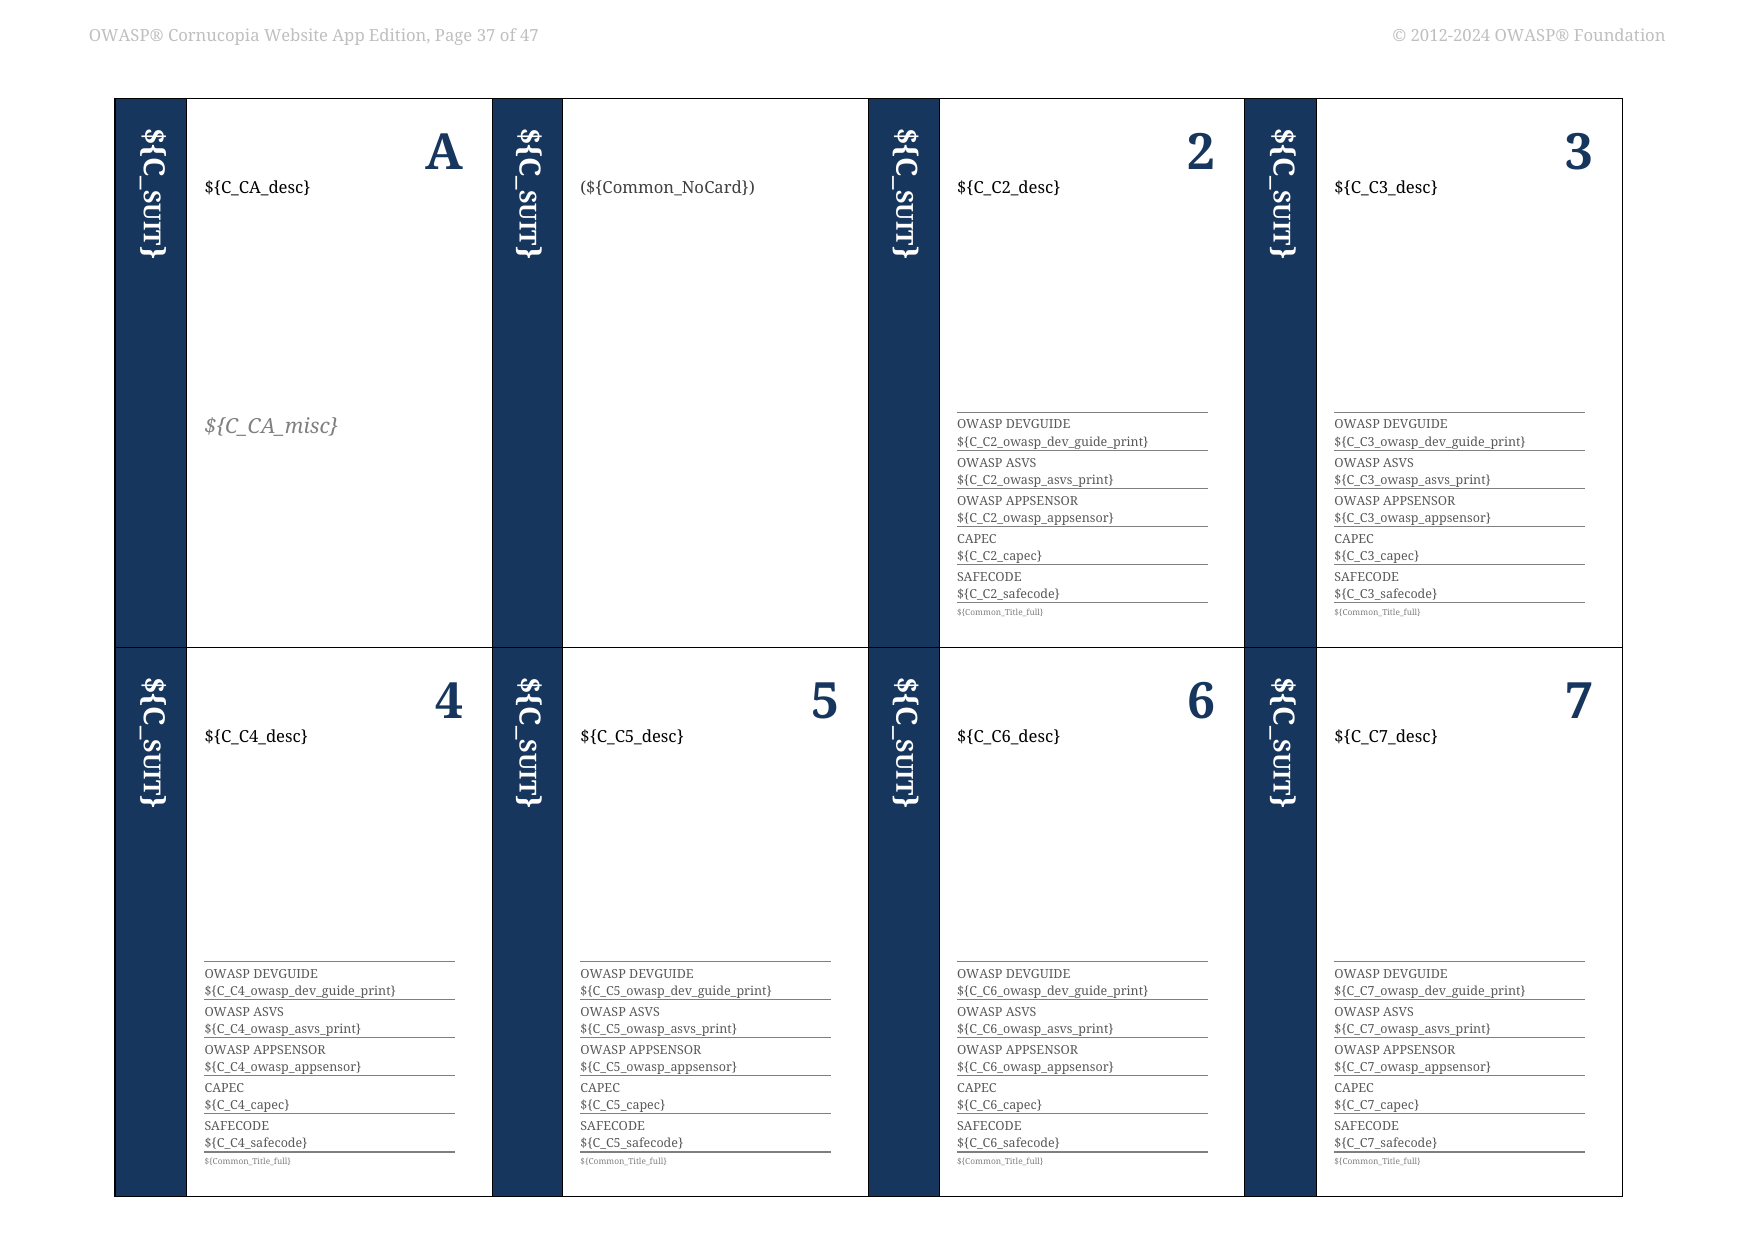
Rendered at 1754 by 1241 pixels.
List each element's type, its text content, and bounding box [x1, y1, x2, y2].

table_cell CAPEC ${C_C7_capec} [1334, 1076, 1585, 1113]
table_cell ${C_suit} [869, 648, 939, 1196]
table_cell CAPEC ${C_C4_capec} [204, 1076, 455, 1113]
table_cell OWASP APPSENSOR ${C_C6_owasp_appsensor} [957, 1038, 1208, 1075]
table_cell SAFECODE ${C_C7_safecode} [1334, 1114, 1585, 1151]
table_cell OWASP ASVS ${C_C2_owasp_asvs_print} [957, 451, 1208, 488]
table_header A [187, 99, 492, 174]
table_header 2 [940, 99, 1244, 174]
table_cell ${C_C2_desc} [940, 174, 1244, 411]
table_header [563, 99, 868, 174]
table_cell ${Common_Title_full} [1334, 603, 1585, 617]
table_cell 6 [940, 648, 1244, 723]
table_cell OWASP ASVS ${C_C6_owasp_asvs_print} [957, 1000, 1208, 1037]
table_cell ${C_C7_desc} [1317, 724, 1622, 960]
table_header OWASP DEVGUIDE ${C_C3_owasp_dev_guide_print} [1334, 413, 1585, 450]
table_header OWASP DEVGUIDE ${C_C7_owasp_dev_guide_print} [1334, 962, 1585, 999]
table_cell [563, 960, 868, 1196]
table_cell OWASP APPSENSOR ${C_C3_owasp_appsensor} [1334, 489, 1585, 526]
table_cell [940, 411, 1244, 647]
table_header ${C_suit} [869, 99, 939, 647]
table_cell OWASP ASVS ${C_C5_owasp_asvs_print} [580, 1000, 831, 1037]
table_cell OWASP APPSENSOR ${C_C5_owasp_appsensor} [580, 1038, 831, 1075]
table_cell ${C_C4_desc} [187, 724, 492, 960]
table_header [108, 98, 114, 1196]
table_header ${C_suit} [1245, 99, 1316, 647]
table_header OWASP DEVGUIDE ${C_C4_owasp_dev_guide_print} [204, 962, 455, 999]
table_cell [563, 411, 868, 647]
table_cell ${C_C6_desc} [940, 724, 1244, 960]
table_cell ${C_C3_desc} [1317, 174, 1622, 411]
table_cell CAPEC ${C_C3_capec} [1334, 527, 1585, 564]
table_cell ${C_C5_desc} [563, 724, 868, 960]
table_cell SAFECODE ${C_C5_safecode} [580, 1114, 831, 1151]
table_header OWASP DEVGUIDE ${C_C2_owasp_dev_guide_print} [957, 413, 1208, 450]
table_cell 7 [1317, 648, 1622, 723]
table_cell [1317, 960, 1622, 1196]
table_header OWASP DEVGUIDE ${C_C5_owasp_dev_guide_print} [580, 962, 831, 999]
table_header OWASP DEVGUIDE ${C_C6_owasp_dev_guide_print} [957, 962, 1208, 999]
table_cell ${Common_Title_full} [957, 1153, 1208, 1167]
table_header ${C_suit} [116, 99, 186, 647]
table_cell CAPEC ${C_C2_capec} [957, 527, 1208, 564]
table_header 3 [1317, 99, 1622, 174]
table_cell [187, 960, 492, 1196]
table_cell SAFECODE ${C_C2_safecode} [957, 565, 1208, 602]
table_cell OWASP ASVS ${C_C3_owasp_asvs_print} [1334, 451, 1585, 488]
table_cell ${C_suit} [1245, 648, 1316, 1196]
table_cell ${C_suit} [493, 648, 562, 1196]
table_cell OWASP APPSENSOR ${C_C2_owasp_appsensor} [957, 489, 1208, 526]
table_cell ${C_CA_misc} [187, 411, 492, 647]
table_cell [1317, 411, 1622, 647]
table_cell 4 [187, 648, 492, 723]
table_cell ${C_CA_desc} [187, 174, 492, 411]
table_cell SAFECODE ${C_C6_safecode} [957, 1114, 1208, 1151]
table_cell OWASP APPSENSOR ${C_C7_owasp_appsensor} [1334, 1038, 1585, 1075]
table_cell ${C_suit} [116, 648, 186, 1196]
table_cell ${Common_Title_full} [1334, 1153, 1585, 1167]
table_cell SAFECODE ${C_C4_safecode} [204, 1114, 455, 1151]
table_cell ${Common_Title_full} [957, 603, 1208, 617]
table_cell (${Common_NoCard}) [563, 174, 868, 411]
table_cell [940, 960, 1244, 1196]
table_cell OWASP APPSENSOR ${C_C4_owasp_appsensor} [204, 1038, 455, 1075]
table_cell CAPEC ${C_C6_capec} [957, 1076, 1208, 1113]
table_cell OWASP ASVS ${C_C4_owasp_asvs_print} [204, 1000, 455, 1037]
table_cell CAPEC ${C_C5_capec} [580, 1076, 831, 1113]
table_cell SAFECODE ${C_C3_safecode} [1334, 565, 1585, 602]
table_cell ${Common_Title_full} [204, 1153, 455, 1167]
table_cell OWASP ASVS ${C_C7_owasp_asvs_print} [1334, 1000, 1585, 1037]
table_cell 5 [563, 648, 868, 723]
table_header ${C_suit} [493, 99, 562, 647]
table_cell ${Common_Title_full} [580, 1153, 831, 1167]
